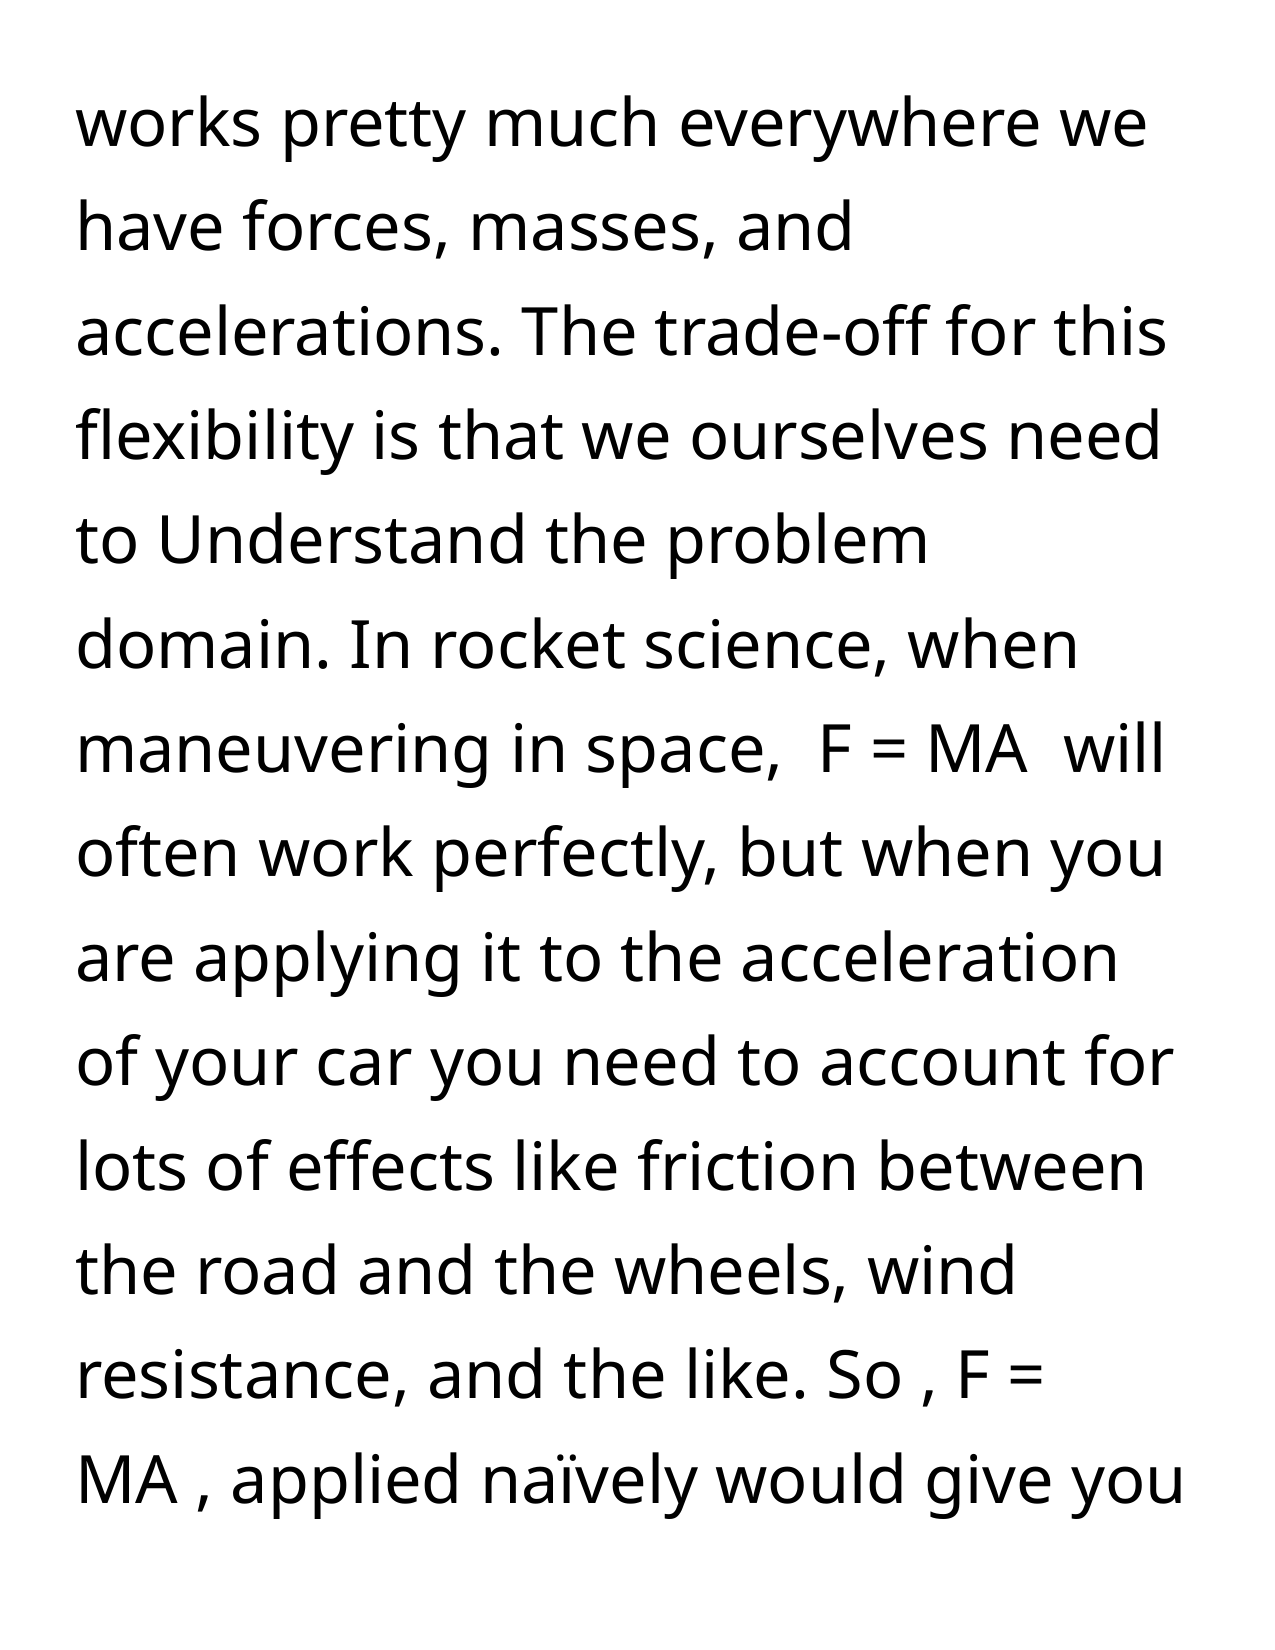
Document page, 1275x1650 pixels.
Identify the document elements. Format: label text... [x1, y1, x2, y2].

text works pretty much everywhere we have forces, masses, and accelerations. The trade-off for this flexibility is that we ourselves need to Understand the problem domain. In rocket science, when maneuvering in space, F = MA will often work perfectly, but when you are applying it to the acceleration of your car you need to account for lots of effects like friction between the road and the wheels, wind resistance, and the like. So , F = MA , applied naïvely would give you [75, 75, 1200, 1523]
